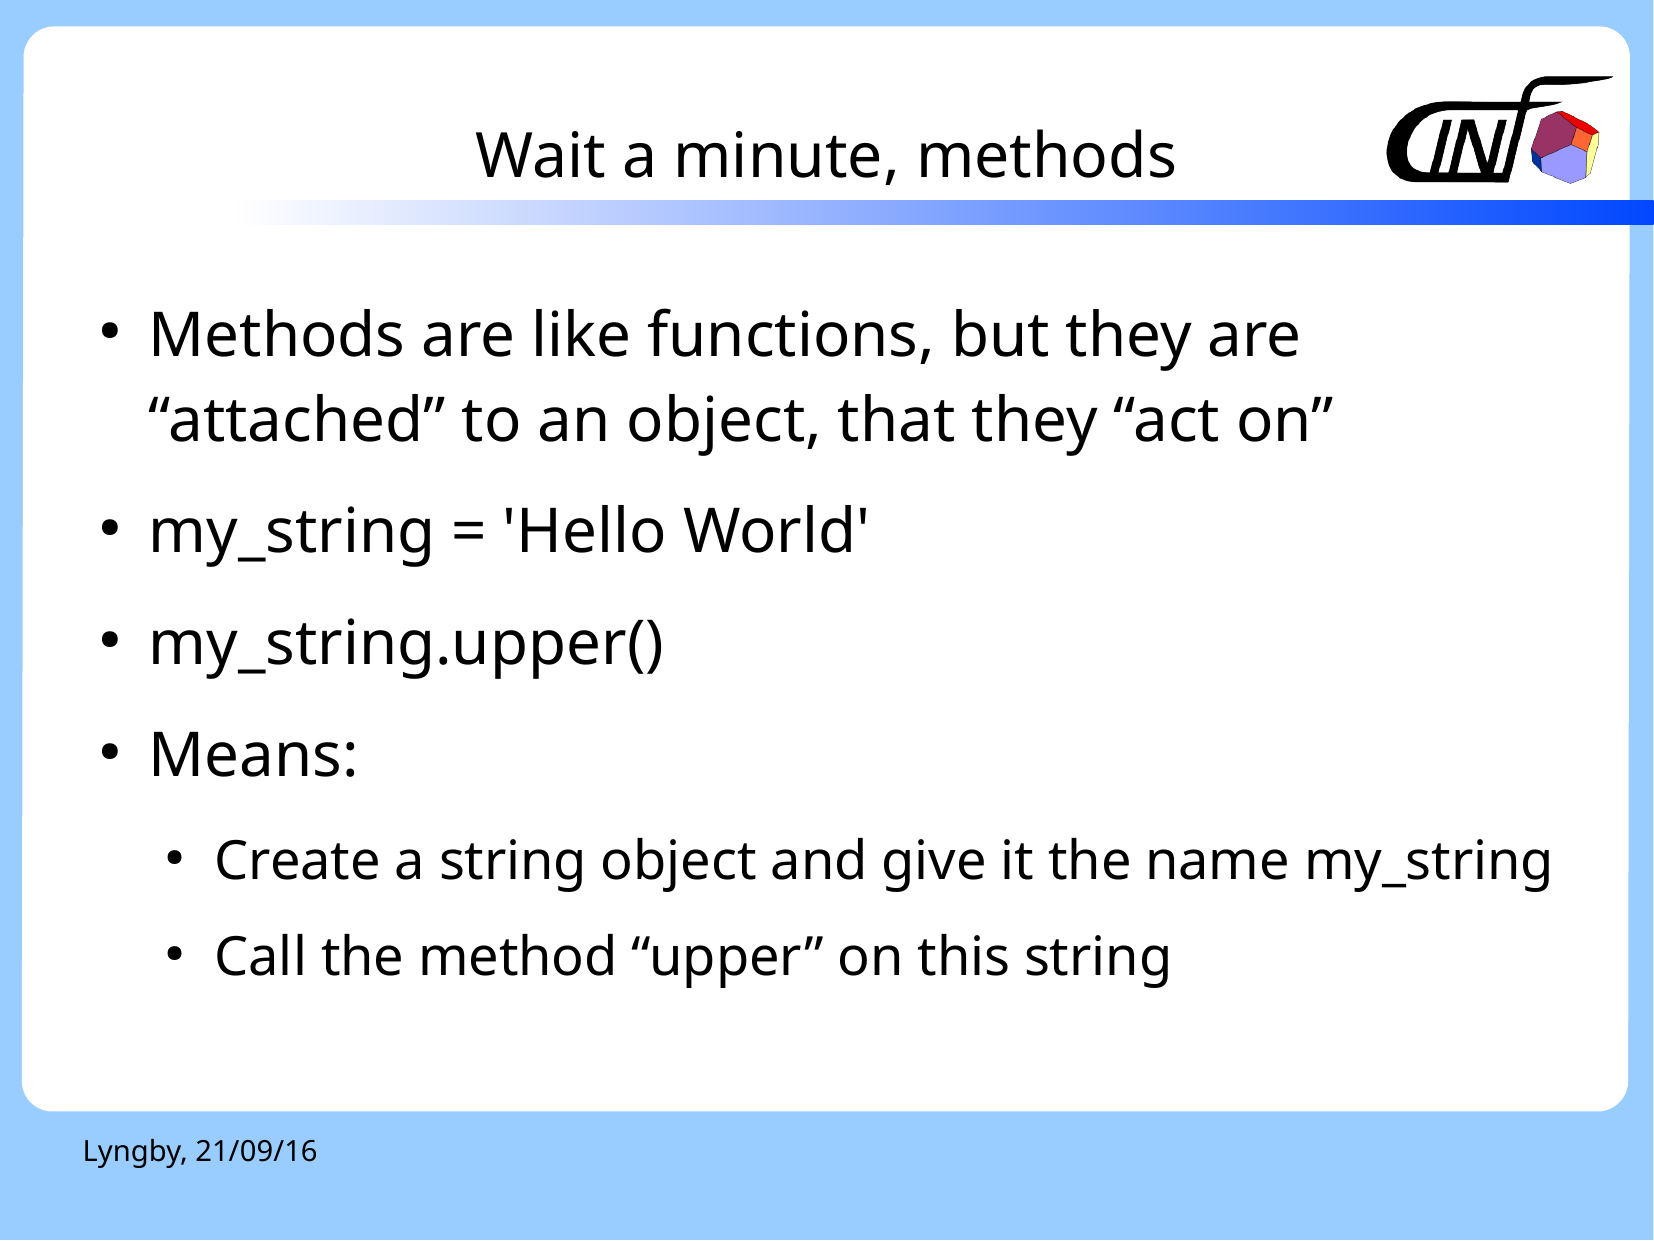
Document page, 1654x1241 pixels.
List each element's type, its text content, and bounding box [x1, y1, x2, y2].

picture [1571, 76, 1613, 184]
title Wait a minute, methods [82, 49, 1571, 257]
list Methods are like functions, but they are “attached” to an object, that they “act on” my_string = 'Hello World' my_string.upper() Means: Create a string object and give it the name my_string Call the method “upper” on this string [82, 290, 1571, 1010]
